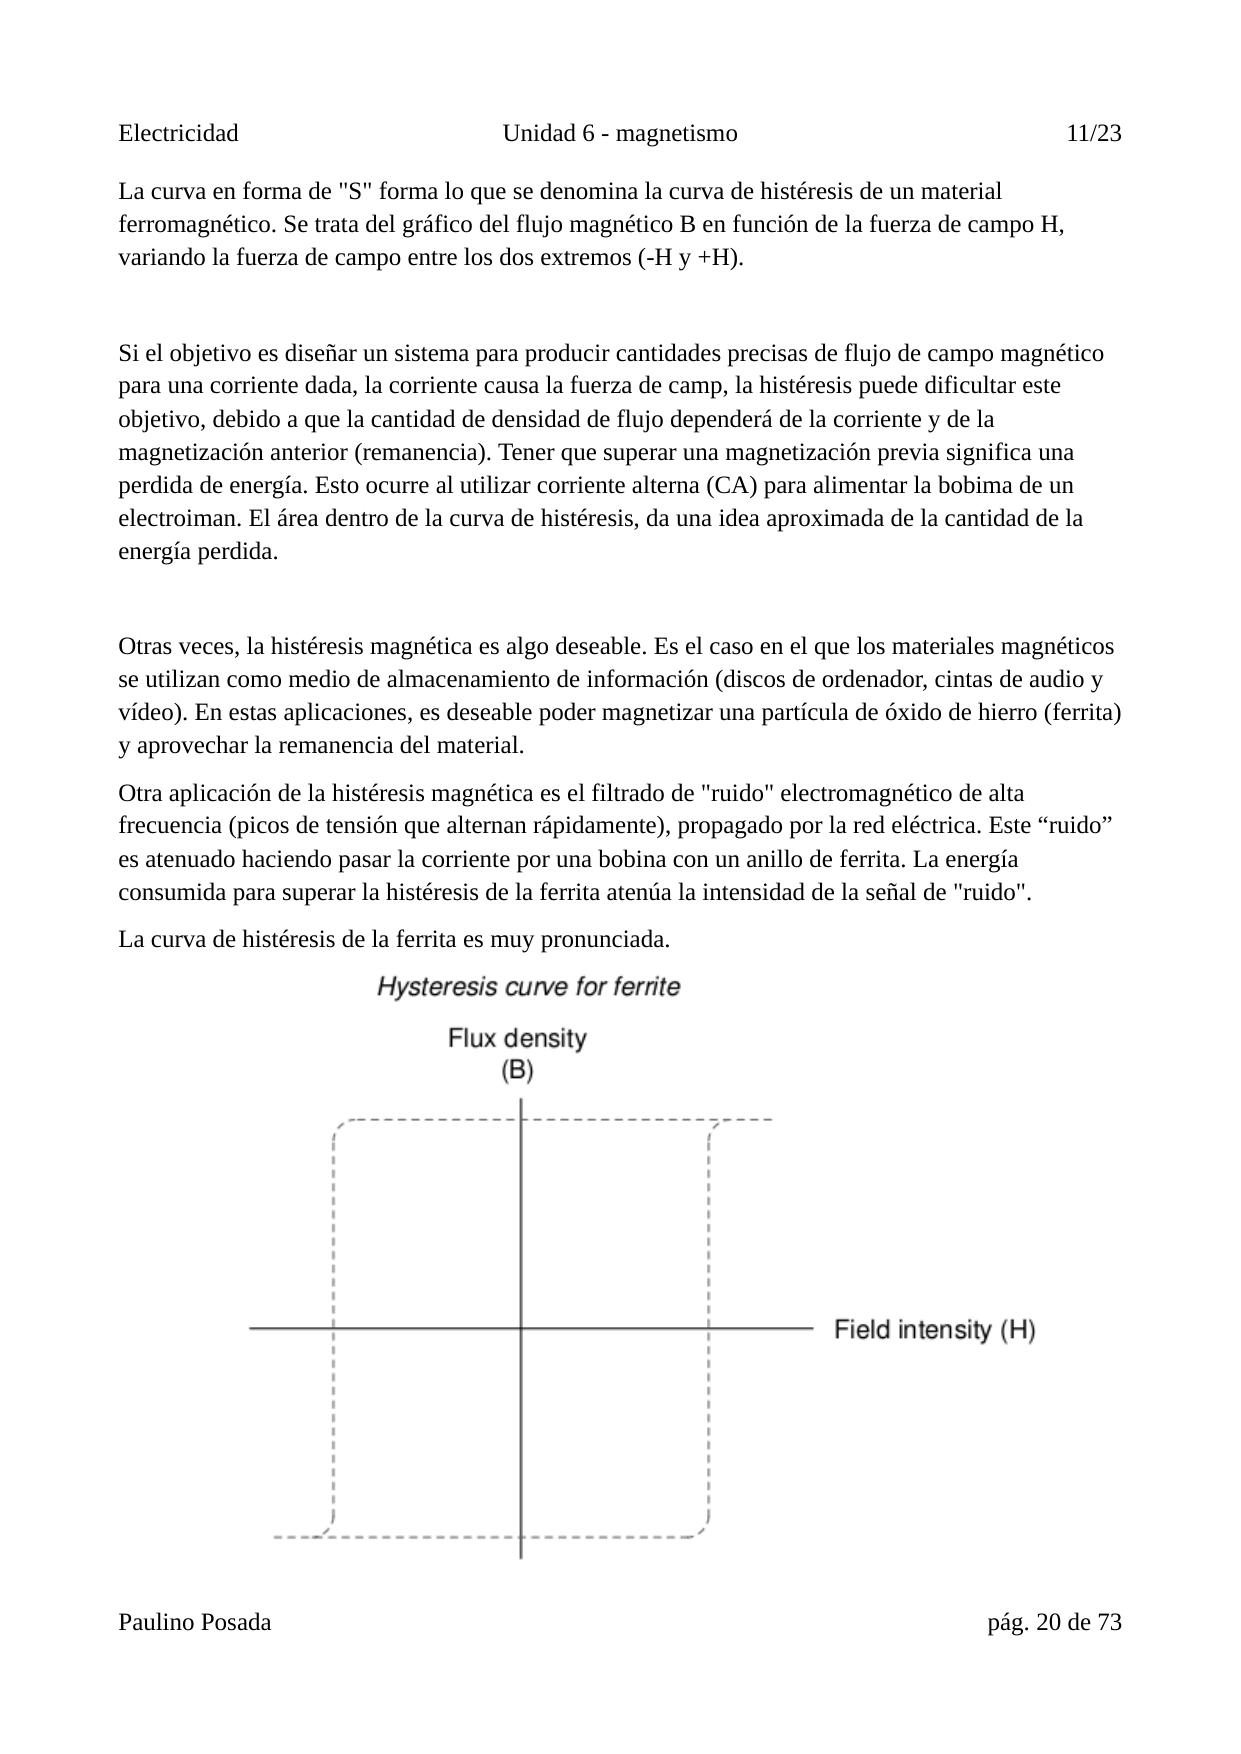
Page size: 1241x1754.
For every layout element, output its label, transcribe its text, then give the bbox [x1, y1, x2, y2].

picture [179, 972, 1061, 1572]
text Si el objetivo es diseñar un sistema para producir cantidades precisas de flujo de campo magnético para una corriente dada, la corriente causa la fuerza de camp, la histéresis puede dificultar este objetivo, debido a que la cantidad de densidad de flujo dependerá de la corriente y de la magnetización anterior (remanencia). Tener que superar una magnetización previa significa una perdida de energía. Esto ocurre al utilizar corriente alterna (CA) para alimentar la bobima de un electroiman. El área dentro de la curva de histéresis, da una idea aproximada de la cantidad de la energía perdida. [118, 338, 1122, 564]
text La curva en forma de "S" forma lo que se denomina la curva de histéresis de un material ferromagnético. Se trata del gráfico del flujo magnético B en función de la fuerza de campo H, variando la fuerza de campo entre los dos extremos (-H y +H). [118, 176, 1122, 271]
text La curva de histéresis de la ferrita es muy pronunciada. [118, 924, 1122, 953]
text Otras veces, la histéresis magnética es algo deseable. Es el caso en el que los materiales magnéticos se utilizan como medio de almacenamiento de información (discos de ordenador, cintas de audio y vídeo). En estas aplicaciones, es deseable poder magnetizar una partícula de óxido de hierro (ferrita) y aprovechar la remanencia del material. [118, 631, 1122, 759]
text Otra aplicación de la histéresis magnética es el filtrado de "ruido" electromagnético de alta frecuencia (picos de tensión que alternan rápidamente), propagado por la red eléctrica. Este “ruido” es atenuado haciendo pasar la corriente por una bobina con un anillo de ferrita. La energía consumida para superar la histéresis de la ferrita atenúa la intensidad de la señal de "ruido". [118, 778, 1122, 905]
